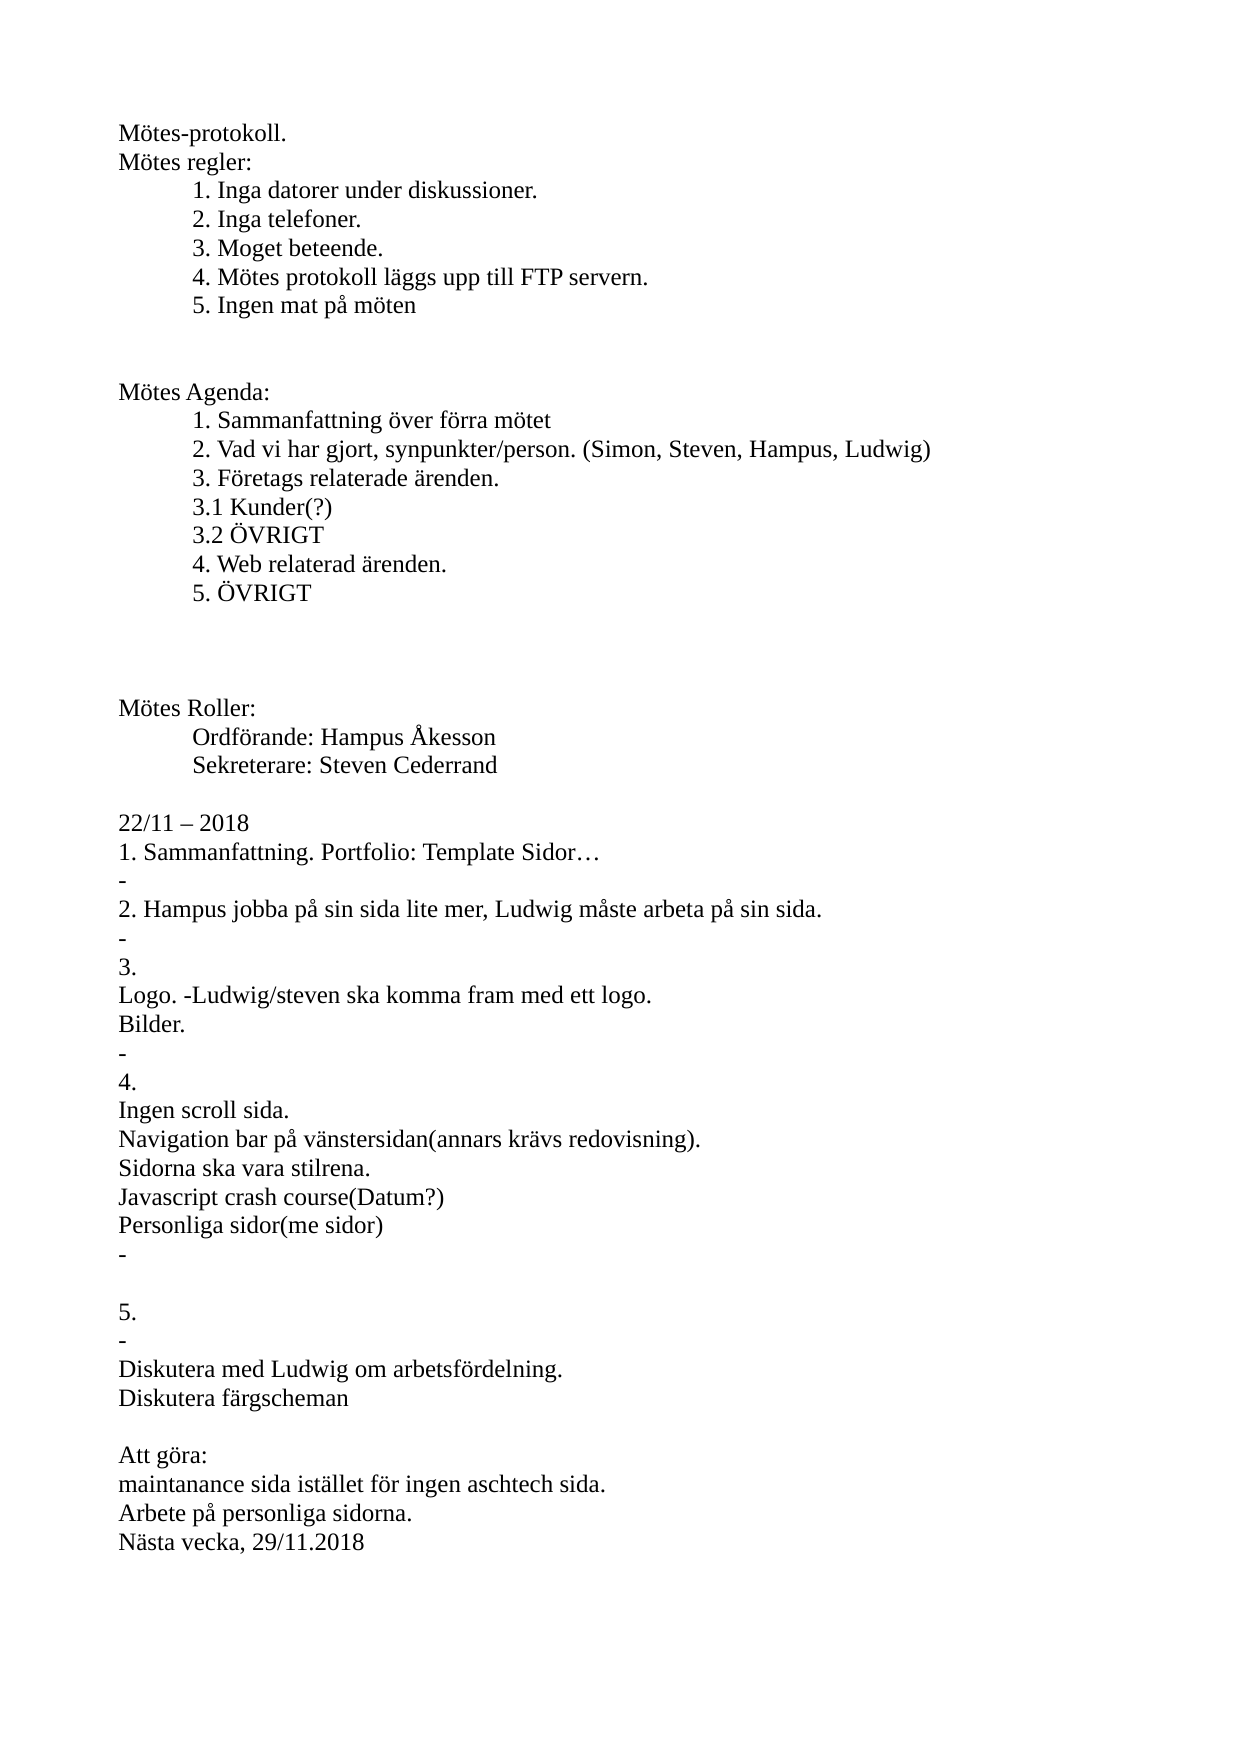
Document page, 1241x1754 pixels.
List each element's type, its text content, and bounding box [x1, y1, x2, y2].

text - [118, 1326, 1122, 1354]
text Arbete på personliga sidorna. [118, 1498, 1122, 1527]
text 2. Vad vi har gjort, synpunkter/person. (Simon, Steven, Hampus, Ludwig) [118, 434, 1122, 463]
text 4. Mötes protokoll läggs upp till FTP servern. [118, 262, 1122, 291]
text 1. Sammanfattning. Portfolio: Template Sidor… [118, 837, 1122, 866]
text 5. ÖVRIGT [118, 578, 1122, 607]
text 3. Företags relaterade ärenden. [118, 463, 1122, 492]
text 3.1 Kunder(?) [118, 492, 1122, 521]
text Mötes-protokoll. [118, 118, 1122, 147]
text 5. [118, 1297, 1122, 1326]
text Logo. -Ludwig/steven ska komma fram med ett logo. [118, 981, 1122, 1009]
text Bilder. [118, 1009, 1122, 1038]
text 3. [118, 952, 1122, 981]
text Ingen scroll sida. [118, 1096, 1122, 1124]
text 1. Sammanfattning över förra mötet [118, 406, 1122, 434]
text 4. Web relaterad ärenden. [118, 549, 1122, 578]
text Diskutera färgscheman [118, 1383, 1122, 1412]
text 2. Hampus jobba på sin sida lite mer, Ludwig måste arbeta på sin sida. [118, 894, 1122, 923]
text 22/11 – 2018 [118, 808, 1122, 837]
text 3. Moget beteende. [118, 233, 1122, 262]
text Personliga sidor(me sidor) [118, 1211, 1122, 1239]
text - [118, 923, 1122, 952]
text Mötes Roller: [118, 693, 1122, 722]
text Mötes regler: [118, 147, 1122, 176]
text 5. Ingen mat på möten [118, 291, 1122, 319]
text Ordförande: Hampus Åkesson [118, 722, 1122, 751]
text Javascript crash course(Datum?) [118, 1182, 1122, 1211]
text Navigation bar på vänstersidan(annars krävs redovisning). [118, 1124, 1122, 1153]
text Sekreterare: Steven Cederrand [118, 751, 1122, 779]
text maintanance sida istället för ingen aschtech sida. [118, 1469, 1122, 1498]
text - [118, 1038, 1122, 1067]
text Mötes Agenda: [118, 377, 1122, 406]
text 1. Inga datorer under diskussioner. [118, 176, 1122, 204]
text - [118, 866, 1122, 894]
text Att göra: [118, 1441, 1122, 1469]
text 3.2 ÖVRIGT [118, 521, 1122, 549]
text - [118, 1239, 1122, 1268]
text Sidorna ska vara stilrena. [118, 1153, 1122, 1182]
text Diskutera med Ludwig om arbetsfördelning. [118, 1354, 1122, 1383]
text 2. Inga telefoner. [118, 204, 1122, 233]
text 4. [118, 1067, 1122, 1096]
text Nästa vecka, 29/11.2018 [118, 1527, 1122, 1556]
